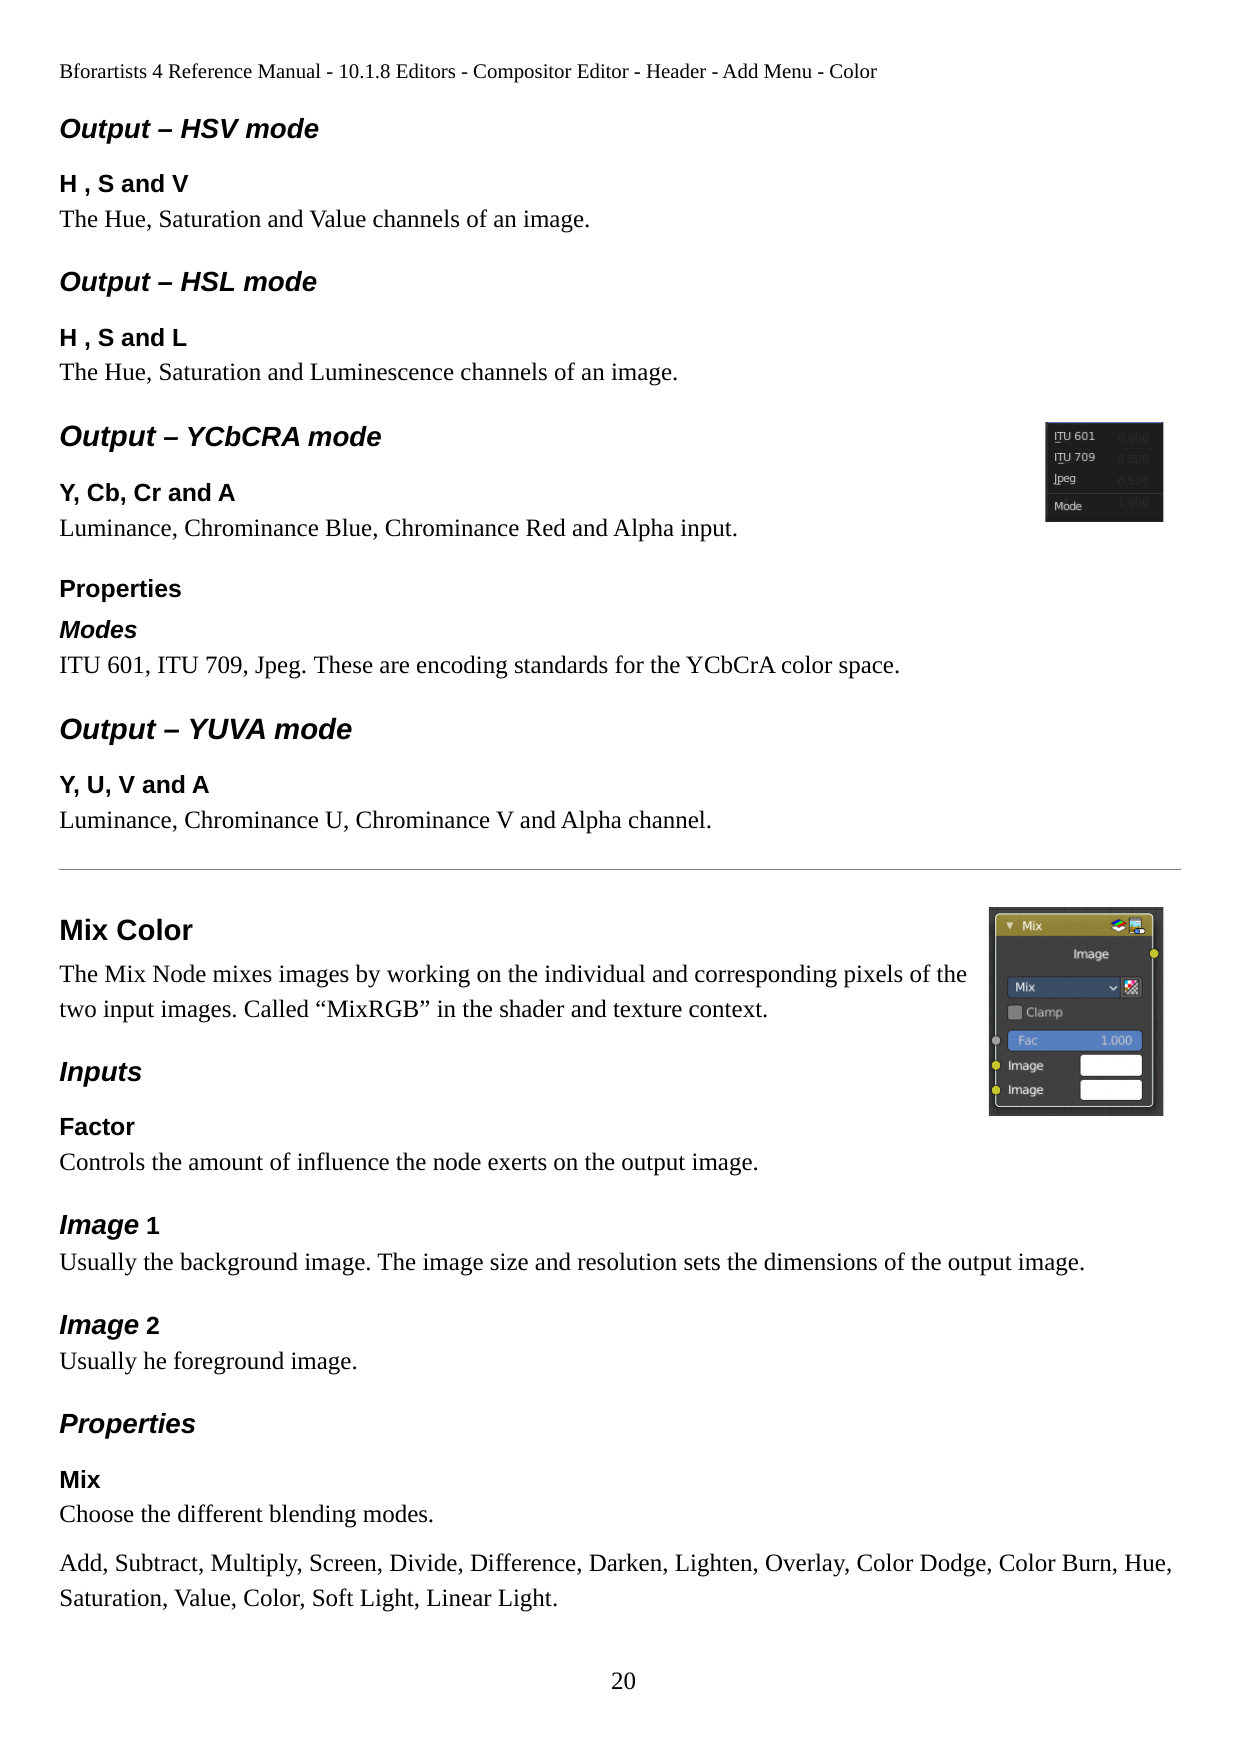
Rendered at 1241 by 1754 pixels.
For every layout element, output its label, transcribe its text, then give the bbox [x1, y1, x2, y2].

text Controls the amount of influence the node exerts on the output image. [59, 1147, 1181, 1176]
subtitle Mix [59, 1465, 1181, 1493]
text The Mix Node mixes images by working on the individual and corresponding pixels of the two input images. Called “MixRGB” in the shader and texture context. [59, 959, 988, 1022]
subtitle Output – YUVA mode [59, 712, 1181, 745]
picture [1045, 422, 1164, 522]
subtitle [1164, 478, 1181, 506]
text Usually the background image. The image size and resolution sets the dimensions of the output image. [59, 1247, 1181, 1275]
subtitle H , S and L [59, 323, 1181, 351]
subtitle Output – YCbCRA mode [59, 419, 1181, 453]
text Luminance, Chrominance Blue, Chrominance Red and Alpha input. [59, 513, 1181, 541]
subtitle Properties [59, 1408, 1181, 1440]
text Luminance, Chrominance U, Chrominance V and Alpha channel. [59, 805, 1181, 834]
subtitle [1164, 1055, 1181, 1087]
subtitle [1164, 913, 1181, 947]
subtitle Y, Cb, Cr and A [59, 478, 1045, 506]
subtitle Mix Color [59, 913, 988, 947]
subtitle Image 1 [59, 1208, 1181, 1240]
subtitle Inputs [59, 1055, 988, 1087]
text ITU 601, ITU 709, Jpeg. These are encoding standards for the YCbCrA color space. [59, 650, 1181, 679]
text The Hue, Saturation and Luminescence channels of an image. [59, 357, 1181, 386]
text Add, Subtract, Multiply, Screen, Divide, Difference, Darken, Lighten, Overlay, Color Dodge, Color Burn, Hue, Saturation, Value, Color, Soft Light, Linear Light. [59, 1548, 1181, 1612]
subtitle Output – HSV mode [59, 113, 1181, 144]
subtitle Y, U, V and A [59, 770, 1181, 799]
text The Hue, Saturation and Value channels of an image. [59, 204, 1181, 233]
subtitle Properties [59, 574, 1181, 603]
text Choose the different blending modes. [59, 1499, 1181, 1528]
subtitle H , S and V [59, 169, 1181, 198]
picture [988, 907, 1164, 1116]
subtitle Output – HSL mode [59, 266, 1181, 298]
text Usually he foreground image. [59, 1346, 1181, 1375]
subtitle Image 2 [59, 1308, 1181, 1340]
subtitle Modes [59, 615, 1181, 644]
subtitle Factor [59, 1112, 1181, 1141]
